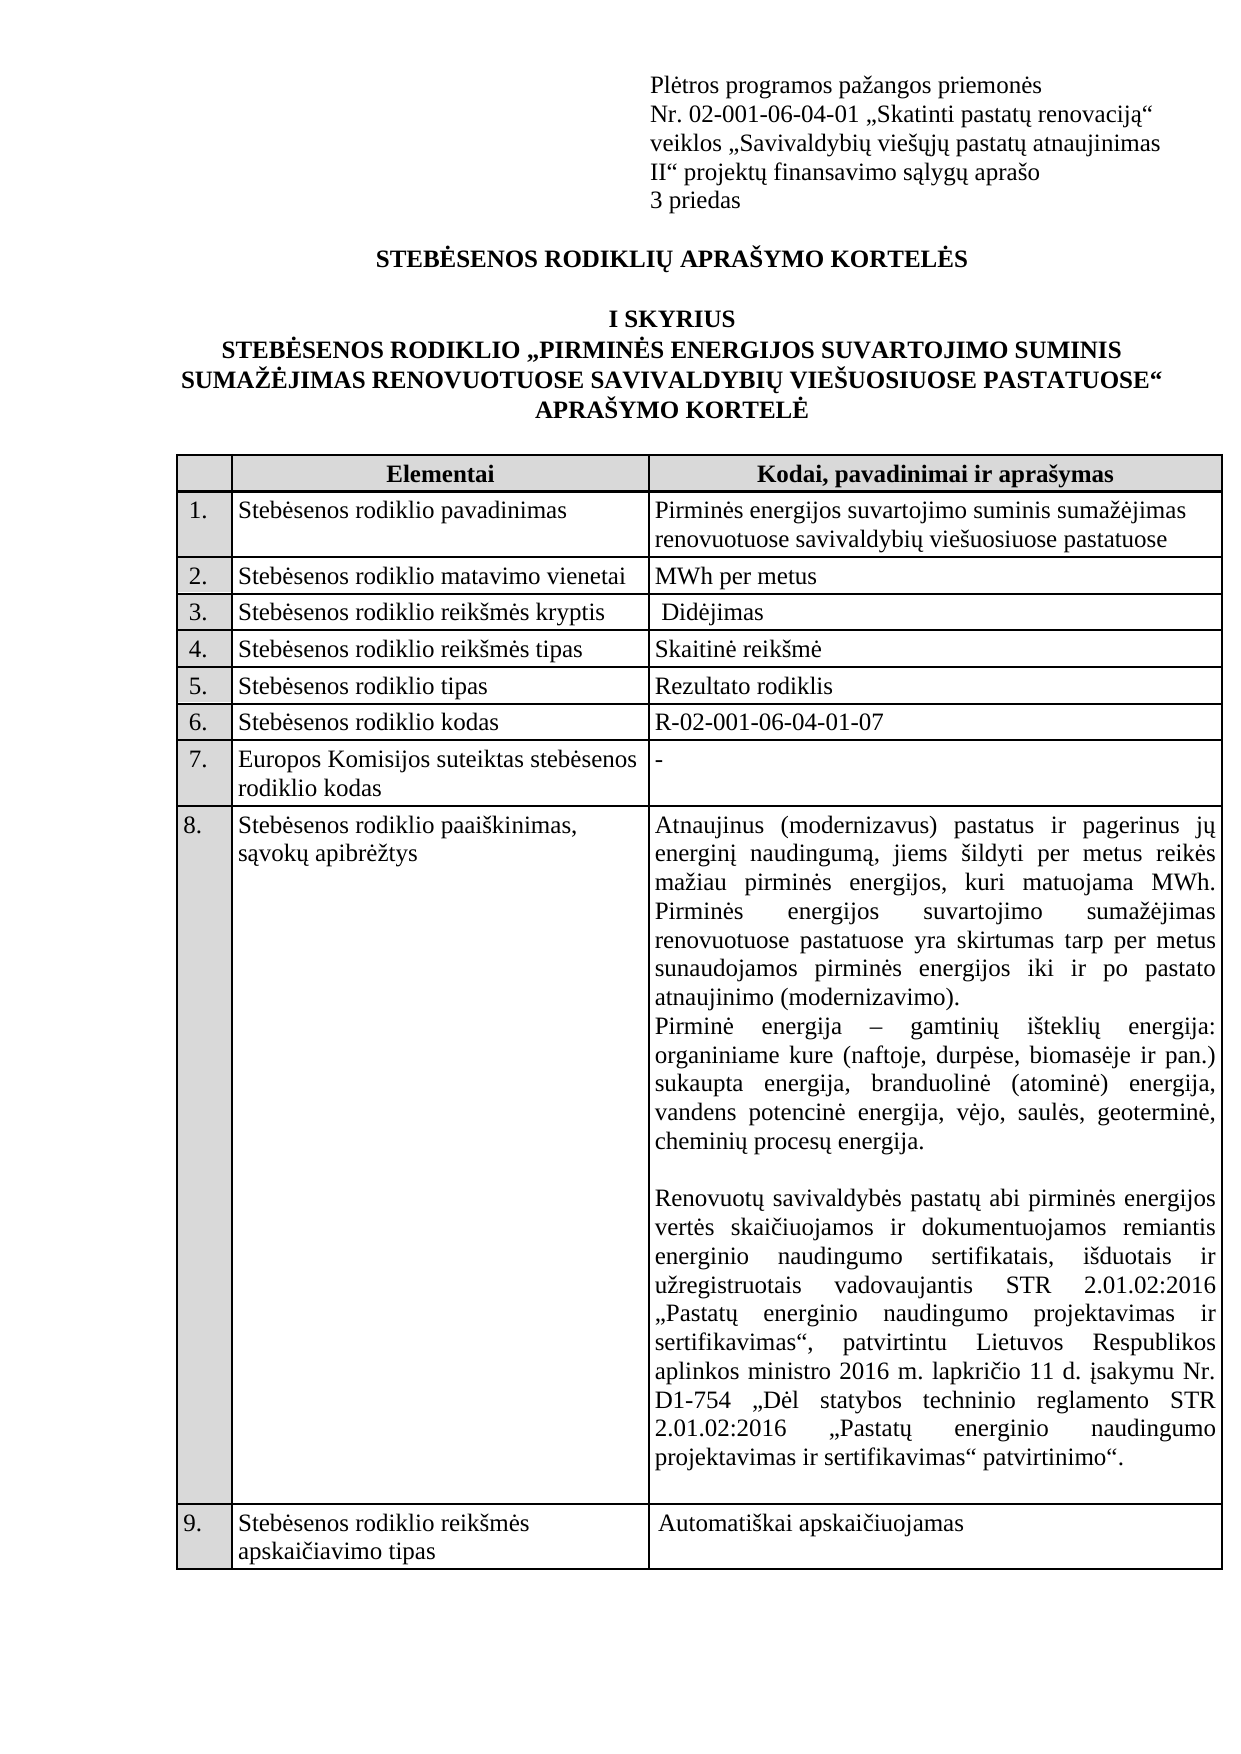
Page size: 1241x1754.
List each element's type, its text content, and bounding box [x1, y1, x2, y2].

table_cell - [650, 741, 1221, 805]
table_cell Rezultato rodiklis [650, 668, 1221, 702]
table_cell Stebėsenos rodiklio kodas [233, 705, 648, 739]
table_cell Europos Komisijos suteiktas stebėsenos rodiklio kodas [233, 741, 648, 805]
table_cell R-02-001-06-04-01-07 [650, 705, 1221, 739]
table_cell 9. [178, 1505, 231, 1568]
table_cell Skaitinė reikšmė [650, 631, 1221, 666]
table_header Elementai [233, 456, 648, 490]
table_header Kodai, pavadinimai ir aprašymas [650, 456, 1221, 490]
table_header [178, 456, 231, 490]
table_cell 7. [178, 741, 231, 805]
text Plėtros programos pažangos priemonės [650, 71, 1167, 99]
table_cell 8. [178, 807, 231, 1503]
table_cell Stebėsenos rodiklio tipas [233, 668, 648, 702]
text Nr. 02-001-06-04-01 „Skatinti pastatų renovaciją“ [650, 99, 1167, 128]
text II“ projektų finansavimo sąlygų aprašo [650, 157, 1167, 186]
table_cell 5. [178, 668, 231, 702]
table_cell Stebėsenos rodiklio reikšmės kryptis [233, 595, 648, 629]
text veiklos „Savivaldybių viešųjų pastatų atnaujinimas [650, 128, 1167, 157]
text Stebėsenos rodiklio „PIRMINĖS ENERGIJOS SUVARTOJIMO SUMINIS SUMAŽĖJIMAS RENOVUOTUOSE SAVIVaLDYBIŲ viešuosiuose pastatuose“ aprašymo kortelė [177, 335, 1166, 424]
table_cell 3. [178, 595, 231, 629]
table_cell Atnaujinus (modernizavus) pastatus ir pagerinus jų energinį naudingumą, jiems šildyti per metus reikės mažiau pirminės energijos, kuri matuojama MWh. Pirminės energijos suvartojimo sumažėjimas renovuotuose pastatuose yra skirtumas tarp per metus sunaudojamos pirminės energijos iki ir po pastato atnaujinimo (modernizavimo). Pirminė energija – gamtinių išteklių energija: organiniame kure (naftoje, durpėse, biomasėje ir pan.) sukaupta energija, branduolinė (atominė) energija, vandens potencinė energija, vėjo, saulės, geoterminė, cheminių procesų energija. Renovuotų savivaldybės pastatų abi pirminės energijos vertės skaičiuojamos ir dokumentuojamos remiantis energinio naudingumo sertifikatais, išduotais ir užregistruotais vadovaujantis STR 2.01.02:2016 „Pastatų energinio naudingumo projektavimas ir sertifikavimas“, patvirtintu Lietuvos Respublikos aplinkos ministro 2016 m. lapkričio 11 d. įsakymu Nr. D1-754 „Dėl statybos techninio reglamento STR 2.01.02:2016 „Pastatų energinio naudingumo projektavimas ir sertifikavimas“ patvirtinimo“. [650, 807, 1221, 1503]
table_cell Automatiškai apskaičiuojamas [650, 1505, 1221, 1568]
table_cell 6. [178, 705, 231, 739]
table_cell 2. [178, 558, 231, 592]
table_cell Stebėsenos rodiklio pavadinimas [233, 493, 648, 556]
table_cell Didėjimas [650, 595, 1221, 629]
table_cell Stebėsenos rodiklio paaiškinimas, sąvokų apibrėžtys [233, 807, 648, 1503]
table_cell Stebėsenos rodiklio reikšmės apskaičiavimo tipas [233, 1505, 648, 1568]
table_cell MWh per metus [650, 558, 1221, 592]
text STEBĖSENOS RODIKLIŲ APRAŠYMO KORTELĖS [177, 244, 1166, 273]
text I SKYRIUS [177, 304, 1166, 333]
table_cell 4. [178, 631, 231, 666]
table_cell 1. [178, 493, 231, 556]
table_cell Pirminės energijos suvartojimo suminis sumažėjimas renovuotuose savivaldybių viešuosiuose pastatuose [650, 493, 1221, 556]
table_cell Stebėsenos rodiklio matavimo vienetai [233, 558, 648, 592]
text 3 priedas [650, 186, 1167, 214]
table_cell Stebėsenos rodiklio reikšmės tipas [233, 631, 648, 666]
